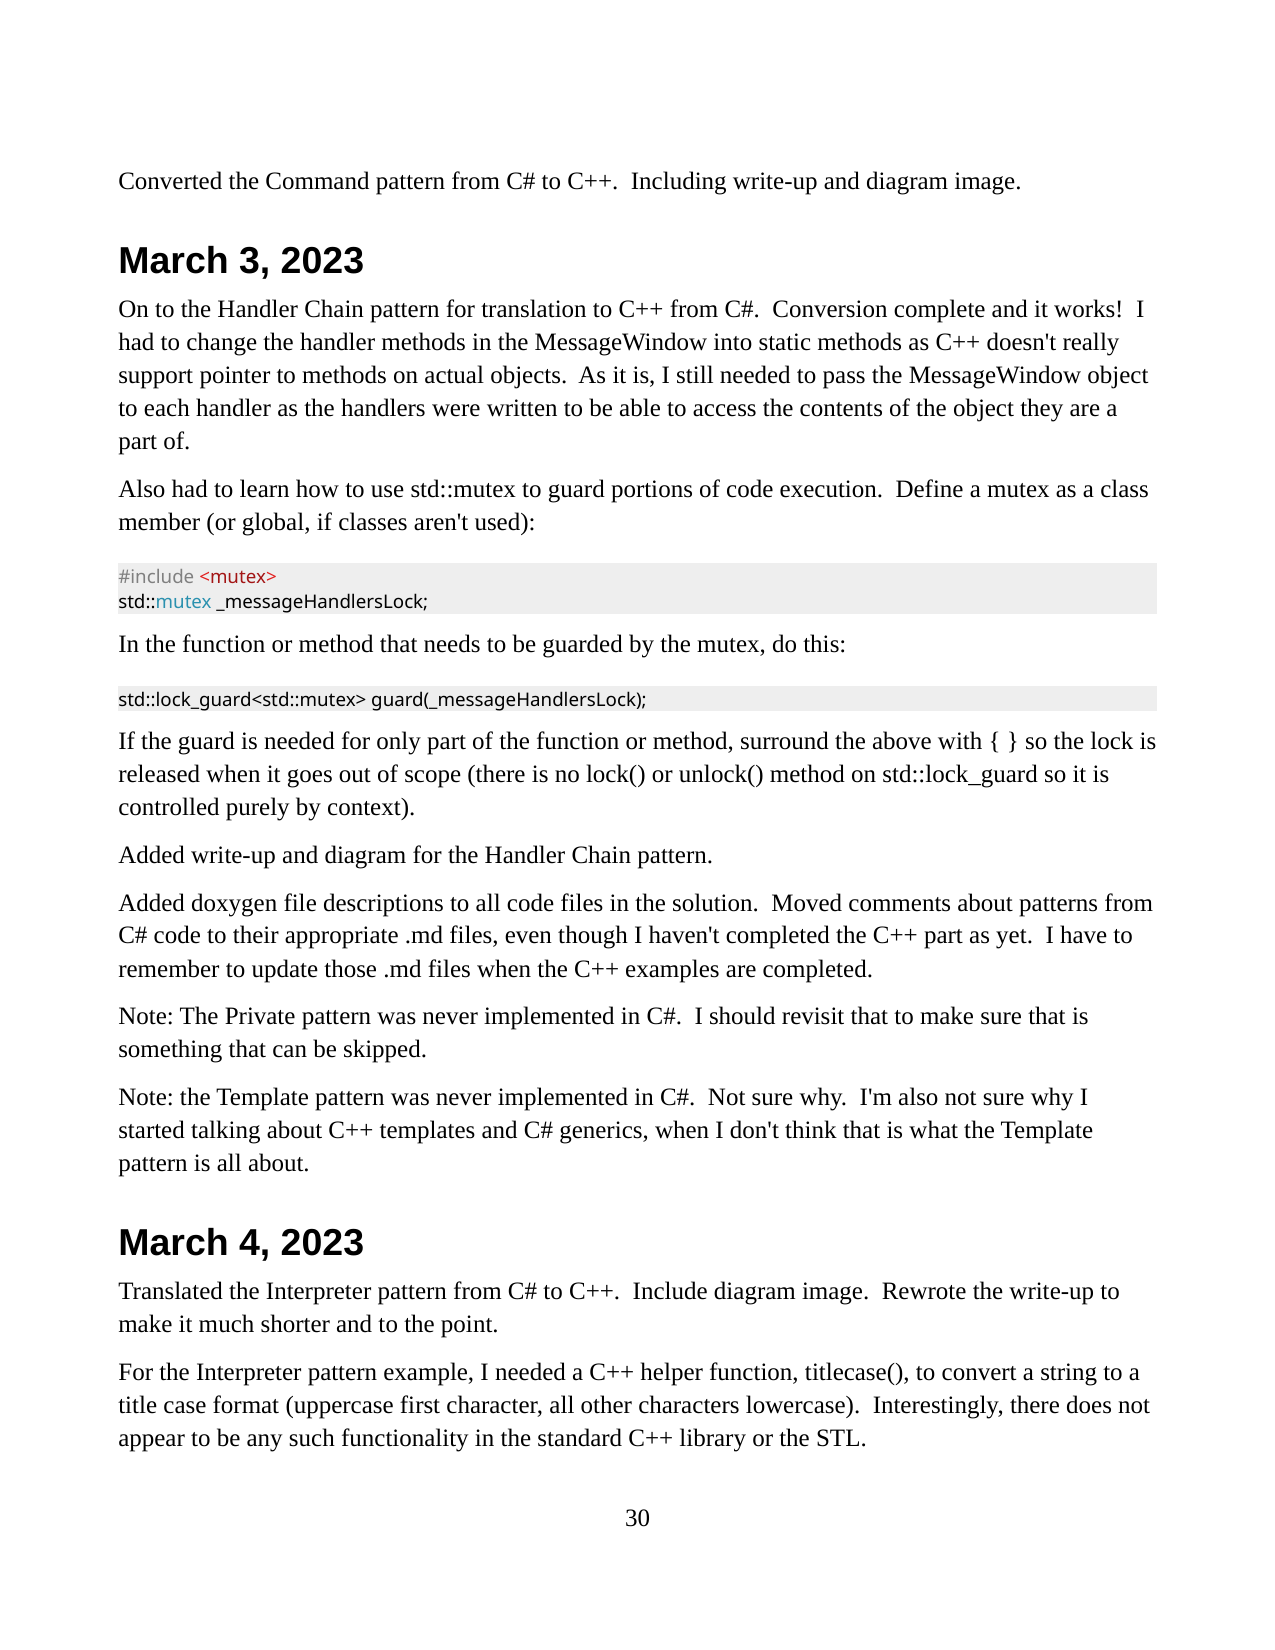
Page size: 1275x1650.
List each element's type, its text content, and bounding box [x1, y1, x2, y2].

text For the Interpreter pattern example, I needed a C++ helper function, titlecase(), to convert a string to a title case format (uppercase first character, all other characters lowercase). Interestingly, there does not appear to be any such functionality in the standard C++ library or the STL. [118, 1357, 1157, 1452]
text On to the Handler Chain pattern for translation to C++ from C#. Conversion complete and it works! I had to change the handler methods in the MessageWindow into static methods as C++ doesn't really support pointer to methods on actual objects. As it is, I still needed to pass the MessageWindow object to each handler as the handlers were written to be able to access the contents of the object they are a part of. [118, 294, 1157, 455]
text Note: The Private pattern was never implemented in C#. I should revisit that to make sure that is something that can be skipped. [118, 1001, 1157, 1063]
subtitle March 4, 2023 [118, 1221, 1157, 1264]
text Translated the Interpreter pattern from C# to C++. Include diagram image. Rewrote the write-up to make it much shorter and to the point. [118, 1276, 1157, 1338]
text std::mutex _messageHandlersLock; [118, 589, 1157, 614]
subtitle March 3, 2023 [118, 238, 1157, 281]
text Note: the Template pattern was never implemented in C#. Not sure why. I'm also not sure why I started talking about C++ templates and C# generics, when I don't think that is what the Template pattern is all about. [118, 1082, 1157, 1177]
text #include <mutex> [118, 563, 1157, 589]
text Also had to learn how to use std::mutex to guard portions of code execution. Define a mutex as a class member (or global, if classes aren't used): [118, 474, 1157, 535]
text std::lock_guard<std::mutex> guard(_messageHandlersLock); [118, 686, 1157, 711]
text In the function or method that needs to be guarded by the mutex, do this: [118, 629, 1157, 658]
text Added doxygen file descriptions to all code files in the solution. Moved comments about patterns from C# code to their appropriate .md files, even though I haven't completed the C++ part as yet. I have to remember to update those .md files when the C++ examples are completed. [118, 888, 1157, 982]
text Converted the Command pattern from C# to C++. Including write-up and diagram image. [118, 166, 1157, 194]
text Added write-up and diagram for the Handler Chain pattern. [118, 840, 1157, 869]
text If the guard is needed for only part of the function or method, surround the above with { } so the lock is released when it goes out of scope (there is no lock() or unlock() method on std::lock_guard so it is controlled purely by context). [118, 726, 1157, 821]
